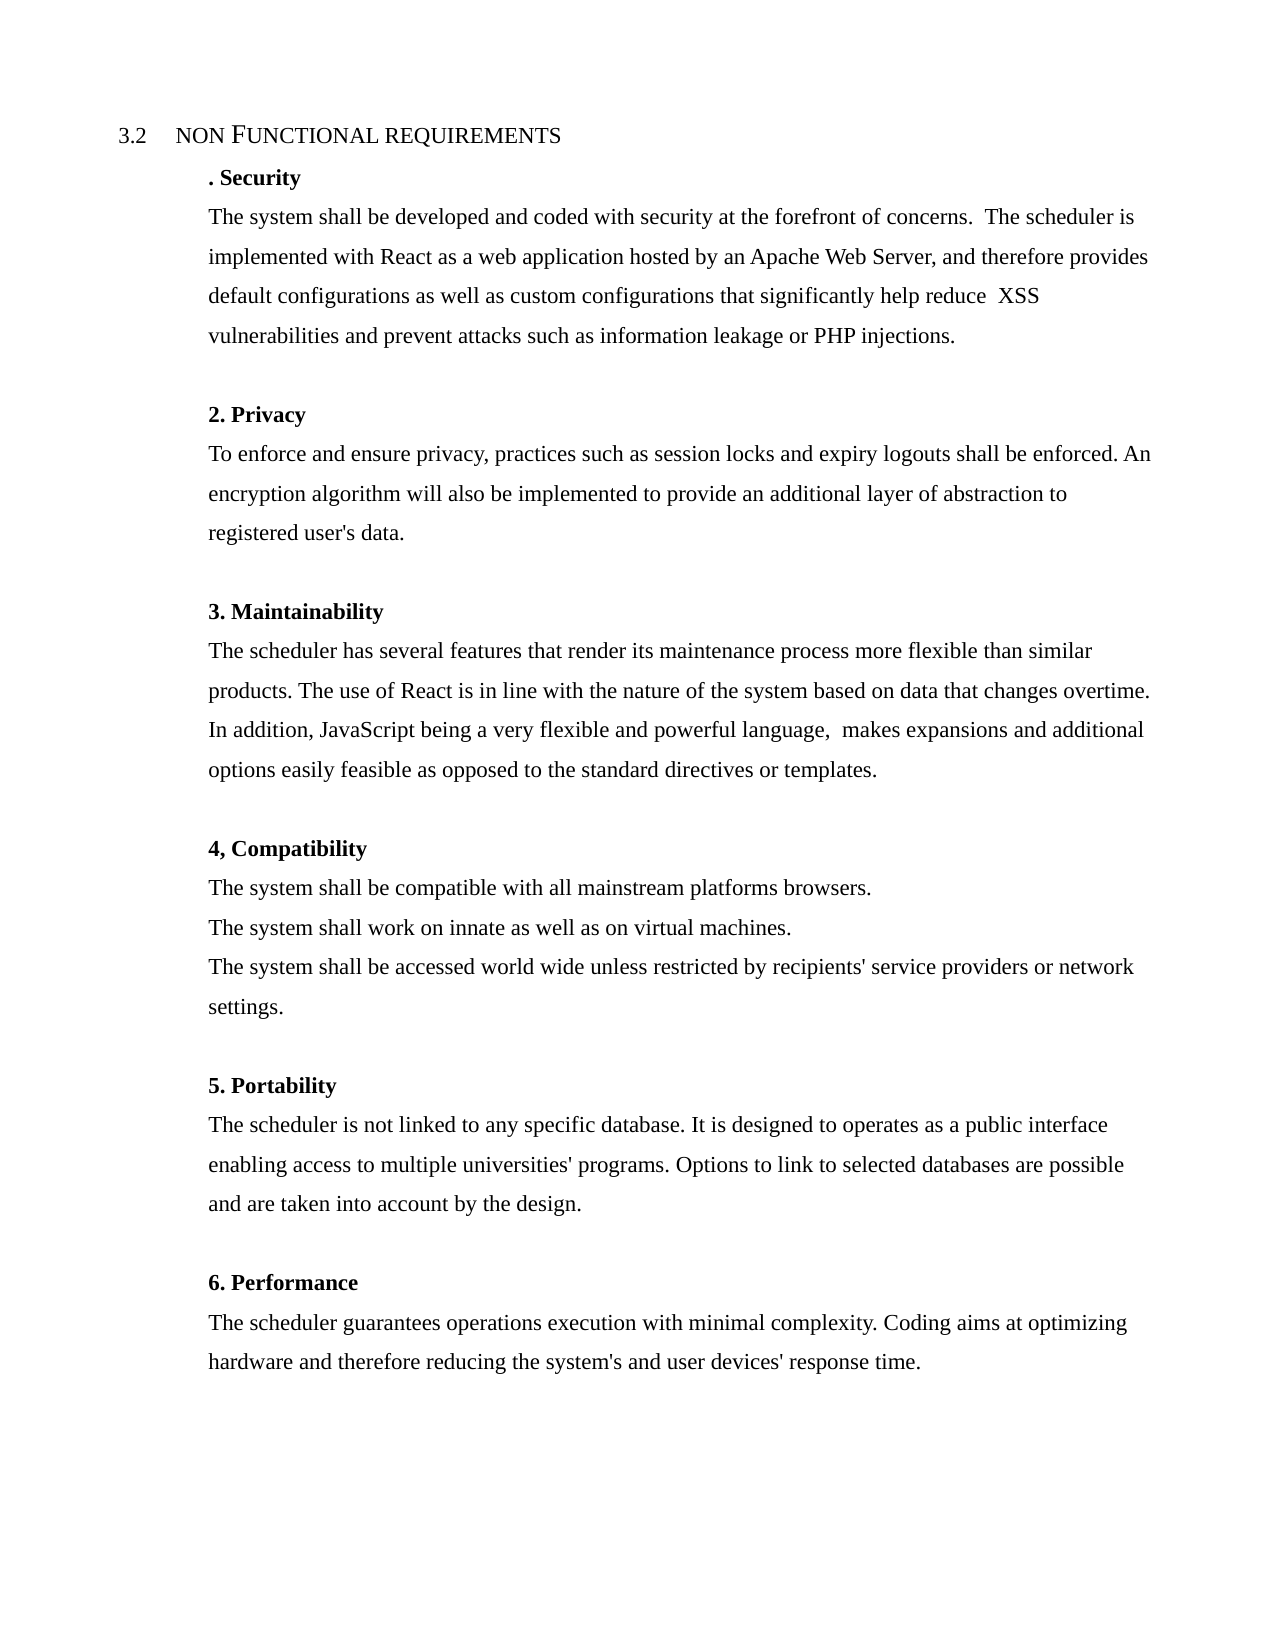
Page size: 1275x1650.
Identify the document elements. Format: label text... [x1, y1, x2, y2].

text The system shall be compatible with all mainstream platforms browsers. [208, 874, 1157, 901]
text 3.2 NON FUNCTIONAL REQUIREMENTS [118, 118, 1157, 149]
text . Security [208, 164, 1157, 190]
text The scheduler is not linked to any specific database. It is designed to operates as a public interface enabling access to multiple universities' programs. Options to link to selected databases are possible and are taken into account by the design. [208, 1111, 1157, 1217]
text The scheduler has several features that render its maintenance process more flexible than similar products. The use of React is in line with the nature of the system based on data that changes overtime. In addition, JavaScript being a very flexible and powerful language, makes expansions and additional options easily feasible as opposed to the standard directives or templates. [208, 638, 1157, 782]
text 3. Maintainability [208, 598, 1157, 624]
text The scheduler guarantees operations execution with minimal complexity. Coding aims at optimizing hardware and therefore reducing the system's and user devices' response time. [208, 1309, 1157, 1374]
text The system shall be developed and coded with security at the forefront of concerns. The scheduler is implemented with React as a web application hosted by an Apache Web Server, and therefore provides default configurations as well as custom configurations that significantly help reduce XSS vulnerabilities and prevent attacks such as information leakage or PHP injections. [208, 203, 1157, 348]
text To enforce and ensure privacy, practices such as session locks and expiry logouts shall be enforced. An encryption algorithm will also be implemented to provide an additional layer of abstraction to registered user's data. [208, 440, 1157, 546]
text The system shall work on innate as well as on virtual machines. [208, 914, 1157, 940]
text 5. Portability [208, 1072, 1157, 1098]
text 2. Privacy [208, 401, 1157, 427]
text 4, Compatibility [208, 835, 1157, 861]
text 6. Performance [208, 1269, 1157, 1296]
text The system shall be accessed world wide unless restricted by recipients' service providers or network settings. [208, 953, 1157, 1019]
